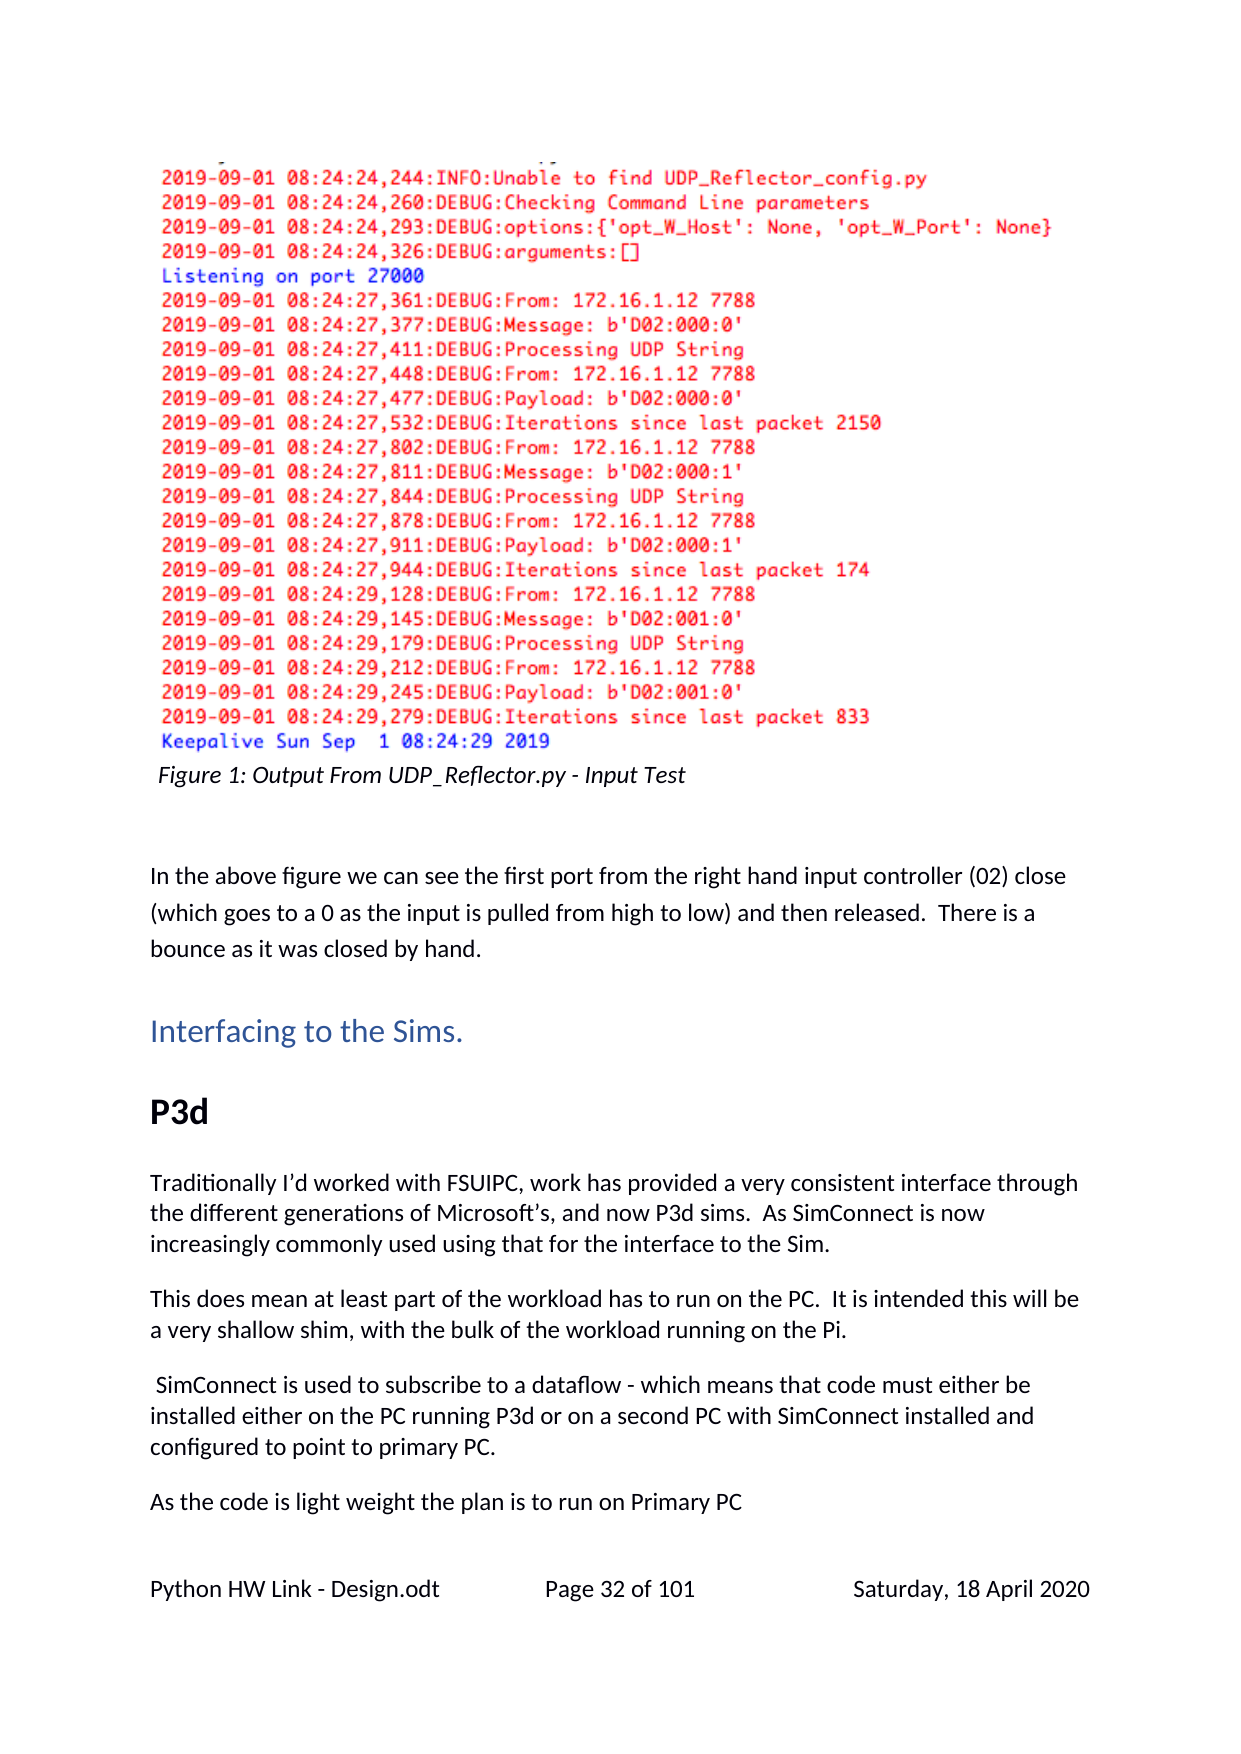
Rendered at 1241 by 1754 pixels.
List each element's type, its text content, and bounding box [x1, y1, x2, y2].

picture [157, 162, 1083, 753]
text This does mean at least part of the workload has to run on the PC. It is intended this will be a very shallow shim, with the bulk of the workload running on the Pi. [150, 1284, 1090, 1345]
text In the above figure we can see the first port from the right hand input controller (02) close (which goes to a 0 as the input is pulled from high to low) and then released. There is a bounce as it was closed by hand. [150, 860, 1090, 964]
text As the code is light weight the plan is to run on Primary PC [150, 1486, 1090, 1517]
subtitle P3d [150, 1088, 1090, 1134]
text SimConnect is used to subscribe to a dataflow - which means that code must either be installed either on the PC running P3d or on a second PC with SimConnect installed and configured to point to primary PC. [150, 1370, 1090, 1461]
text Traditionally I’d worked with FSUIPC, work has provided a very consistent interface through the different generations of Microsoft’s, and now P3d sims. As SimConnect is now increasingly commonly used using that for the interface to the Sim. [150, 1167, 1090, 1259]
subtitle Interfacing to the Sims. [150, 1010, 1090, 1050]
text Figure 1: Output From UDP_Reflector.py - Input Test [158, 753, 1082, 789]
